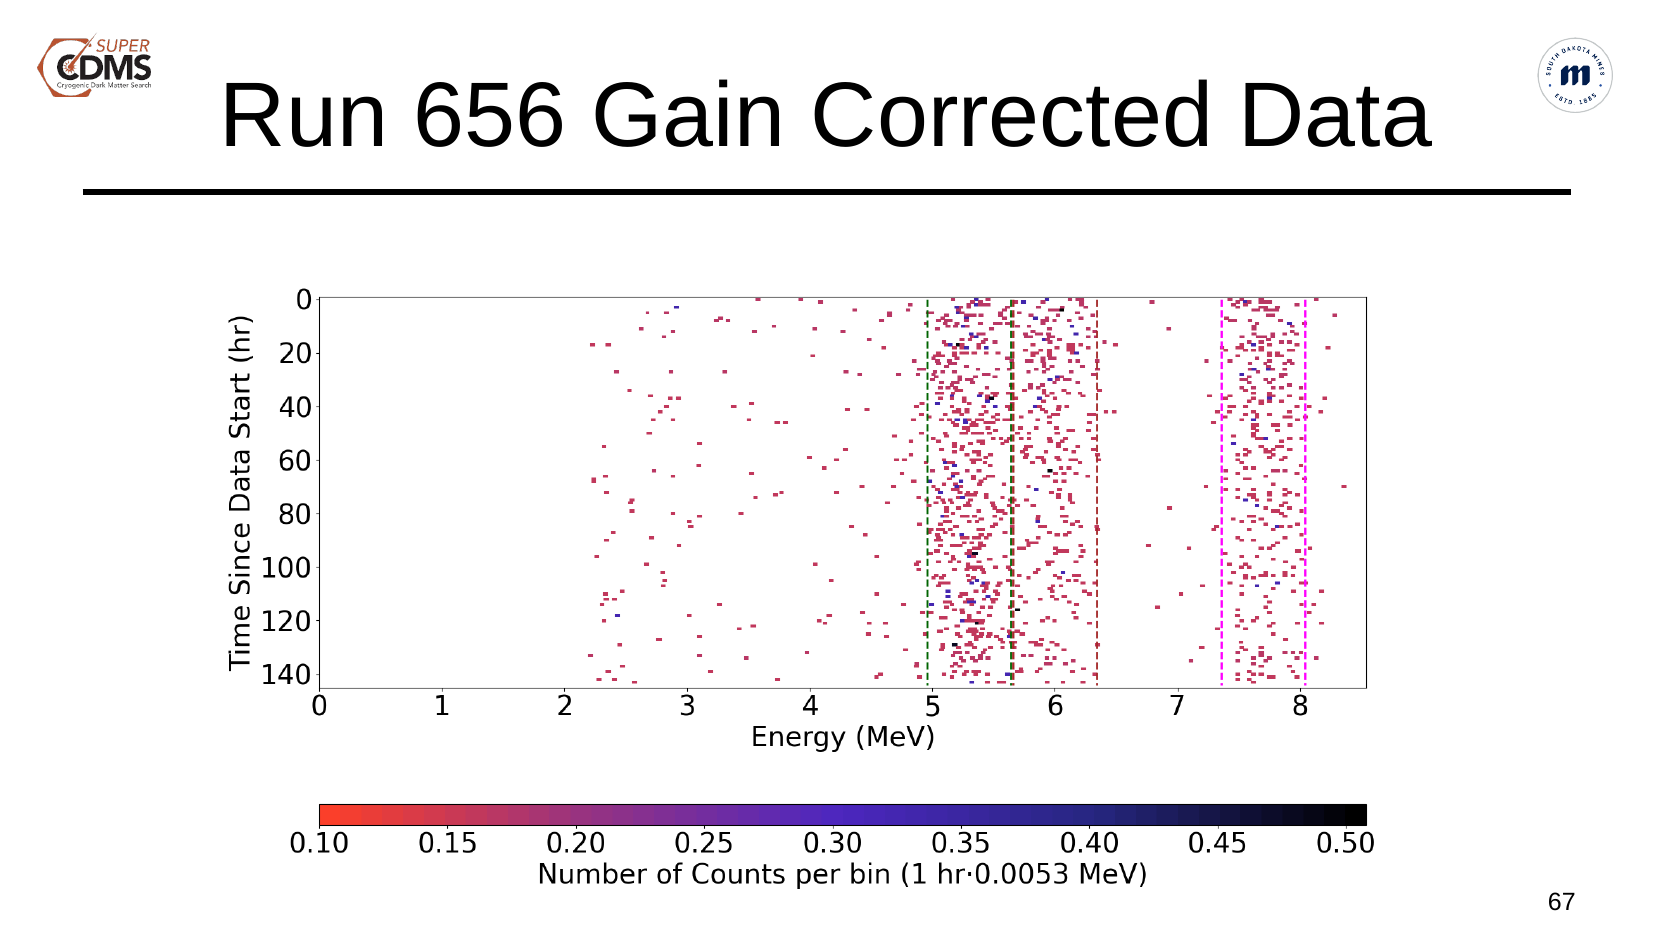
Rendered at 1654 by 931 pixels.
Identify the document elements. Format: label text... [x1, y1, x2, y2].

picture [150, 214, 1501, 901]
picture [37, 32, 151, 97]
title Run 656 Gain Corrected Data [82, 37, 1571, 193]
picture [1571, 37, 1613, 113]
